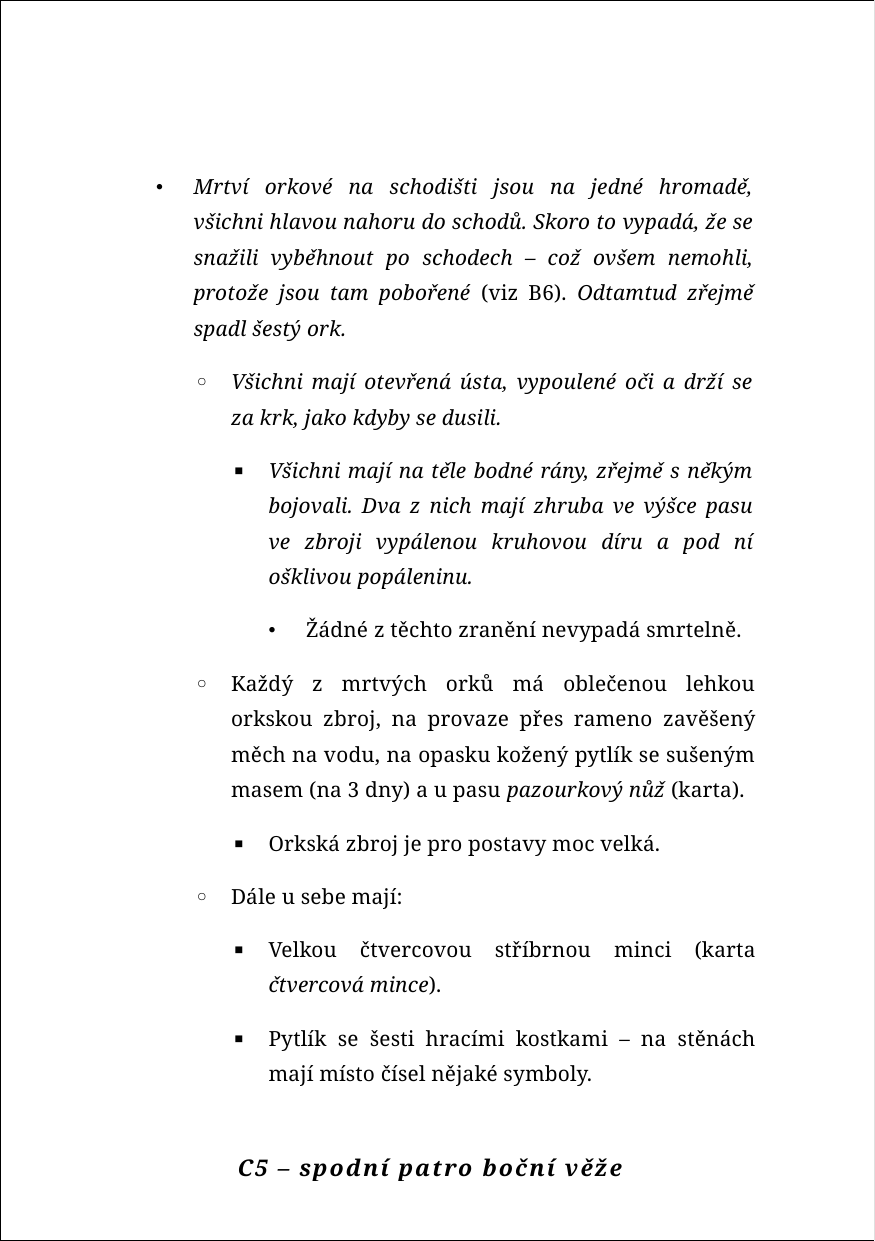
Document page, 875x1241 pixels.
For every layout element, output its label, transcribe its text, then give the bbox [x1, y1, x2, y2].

list Dále u sebe mají: [193, 882, 756, 910]
list Žádné z těchto zranění nevypadá smrtelně. [268, 616, 756, 644]
list Každý z mrtvých orků má oblečenou lehkou orkskou zbroj, na provaze přes rameno zavěšený měch na vodu, na opasku kožený pytlík se sušeným masem (na 3 dny) a u pasu pazourkový nůž (karta). [193, 669, 756, 804]
list Velkou čtvercovou stříbrnou minci (karta čtvercová mince). [231, 935, 756, 999]
list Orkská zbroj je pro postavy moc velká. [231, 829, 756, 857]
list Všichni mají na těle bodné rány, zřejmě s někým bojovali. Dva z nich mají zhruba ve výšce pasu ve zbroji vypálenou kruhovou díru a pod ní ošklivou popáleninu. [231, 456, 756, 591]
list Mrtví orkové na schodišti jsou na jedné hromadě, všichni hlavou nahoru do schodů. Skoro to vypadá, že se snažili vyběhnout po schodech – což ovšem nemohli, protože jsou tam pobořené (viz B6). Odtamtud zřejmě spadl šestý ork. [156, 172, 756, 342]
list Všichni mají otevřená ústa, vypoulené oči a drží se za krk, jako kdyby se dusili. [193, 367, 756, 431]
list Pytlík se šesti hracími kostkami – na stěnách mají místo čísel nějaké symboly. [231, 1024, 756, 1088]
